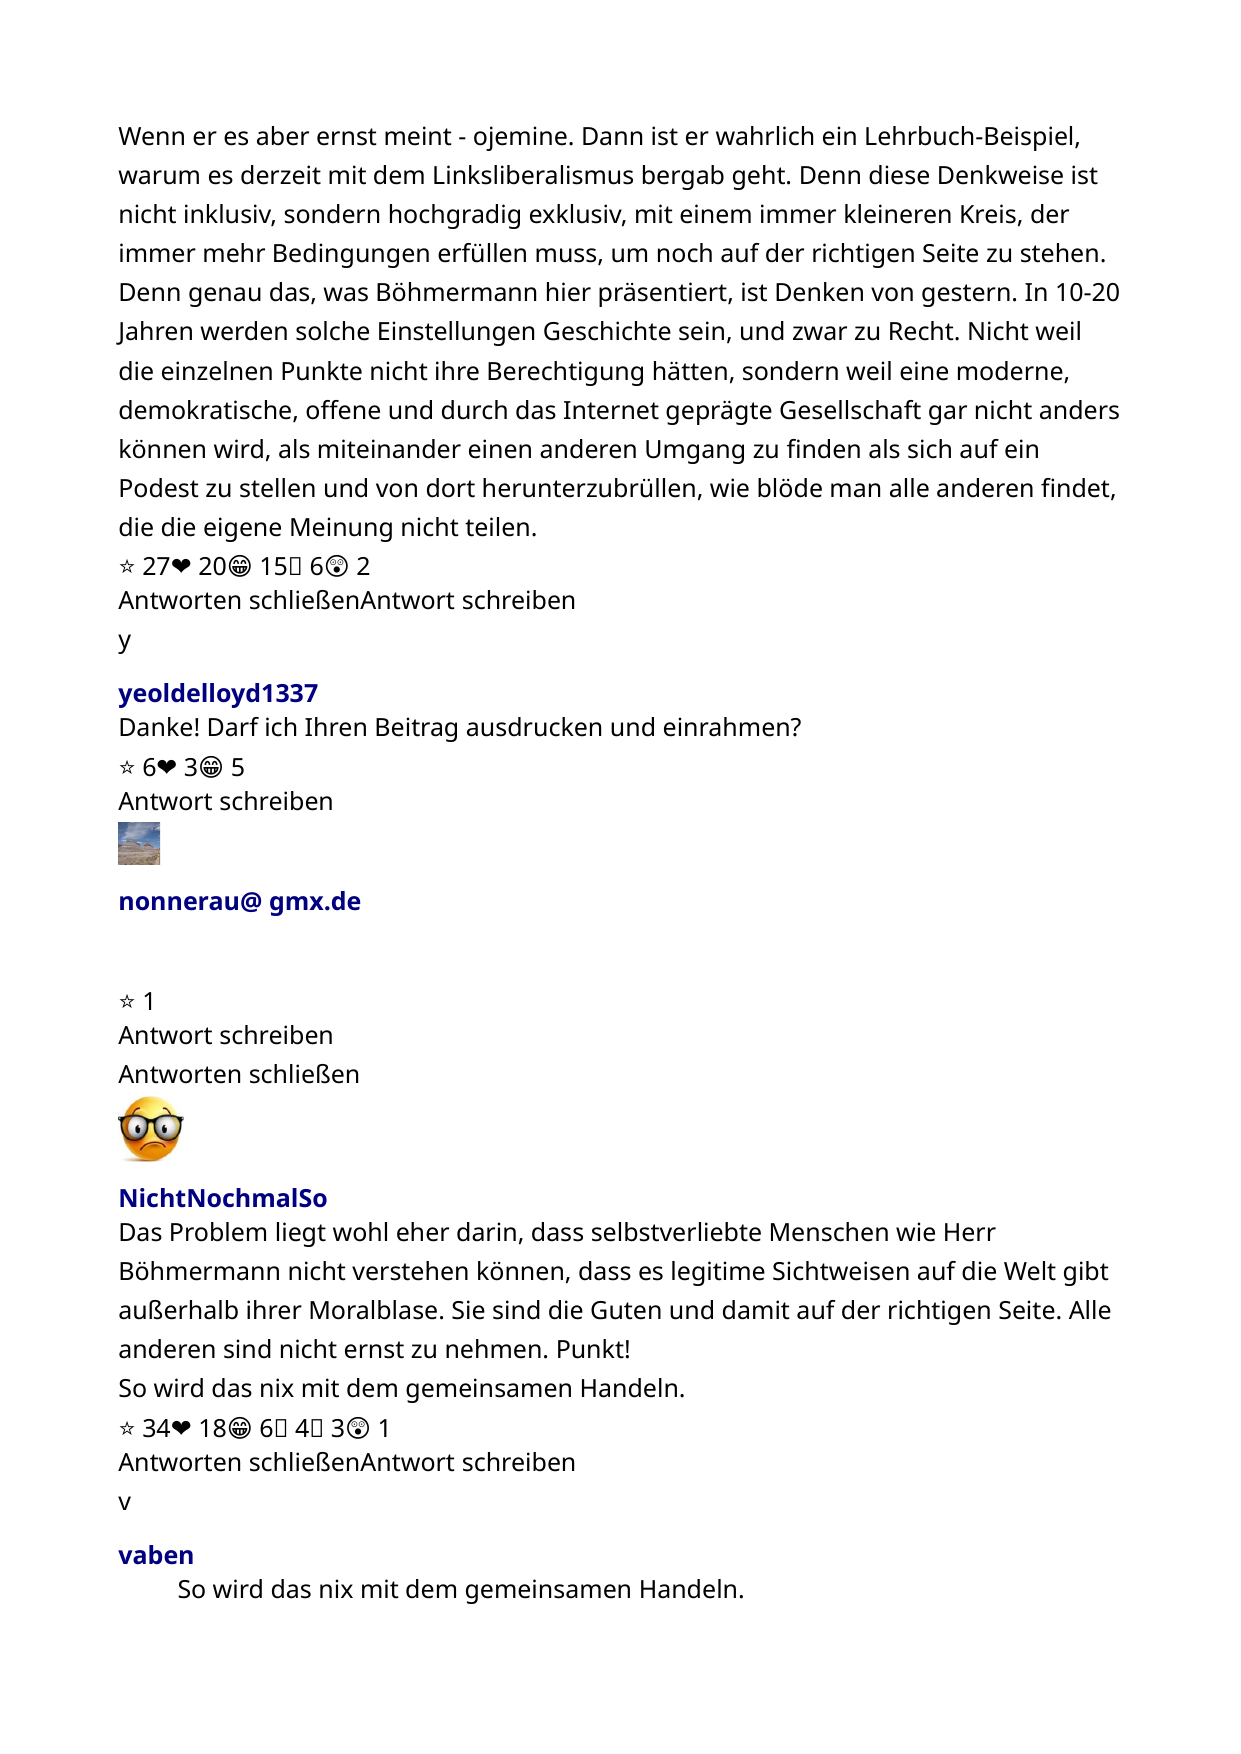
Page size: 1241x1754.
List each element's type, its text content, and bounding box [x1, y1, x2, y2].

text v [118, 1483, 1122, 1518]
text Antworten schließen [118, 1057, 1122, 1091]
text So wird das nix mit dem gemeinsamen Handeln. [118, 1371, 1122, 1405]
text Danke! Darf ich Ihren Beitrag ausdrucken und einrahmen? [118, 710, 1122, 744]
text 👏 [118, 951, 1122, 979]
text Das Problem liegt wohl eher darin, dass selbstverliebte Menschen wie Herr Böhmermann nicht verstehen können, dass es legitime Sichtweisen auf die Welt gibt außerhalb ihrer Moralblase. Sie sind die Guten und damit auf der richtigen Seite. Alle anderen sind nicht ernst zu nehmen. Punkt! [118, 1214, 1122, 1366]
text Wenn er es aber ernst meint - ojemine. Dann ist er wahrlich ein Lehrbuch-Beispiel, warum es derzeit mit dem Linksliberalismus bergab geht. Denn diese Denkweise ist nicht inklusiv, sondern hochgradig exklusiv, mit einem immer kleineren Kreis, der immer mehr Bedingungen erfüllen muss, um noch auf der richtigen Seite zu stehen. Denn genau das, was Böhmermann hier präsentiert, ist Denken von gestern. In 10-20 Jahren werden solche Einstellungen Geschichte sein, und zwar zu Recht. Nicht weil die einzelnen Punkte nicht ihre Berechtigung hätten, sondern weil eine moderne, demokratische, offene und durch das Internet geprägte Gesellschaft gar nicht anders können wird, als miteinander einen anderen Umgang zu finden als sich auf ein Podest zu stellen und von dort herunterzubrüllen, wie blöde man alle anderen findet, die die eigene Meinung nicht teilen. [118, 118, 1122, 544]
picture [118, 1096, 184, 1162]
text ⭐️ 27❤️ 20😁 15🤨 6😲 2 [118, 549, 1122, 583]
text ⭐️ 1 [118, 983, 1122, 1018]
text Antworten schließenAntwort schreiben [118, 1444, 1122, 1478]
subtitle yeoldelloyd1337 [118, 676, 1122, 710]
text ⭐️ 6❤️ 3😁 5 [118, 749, 1122, 783]
text Antwort schreiben [118, 783, 1122, 817]
text So wird das nix mit dem gemeinsamen Handeln. [177, 1571, 1063, 1605]
subtitle nonnerau@ gmx.de [118, 883, 1122, 917]
picture [118, 822, 161, 865]
subtitle NichtNochmalSo [118, 1180, 1122, 1214]
text ⭐️ 34❤️ 18😁 6🙁 4🤨 3😲 1 [118, 1410, 1122, 1444]
text Antwort schreiben [118, 1018, 1122, 1052]
text y [118, 622, 1122, 656]
subtitle vaben [118, 1537, 1122, 1571]
text Antworten schließenAntwort schreiben [118, 583, 1122, 617]
